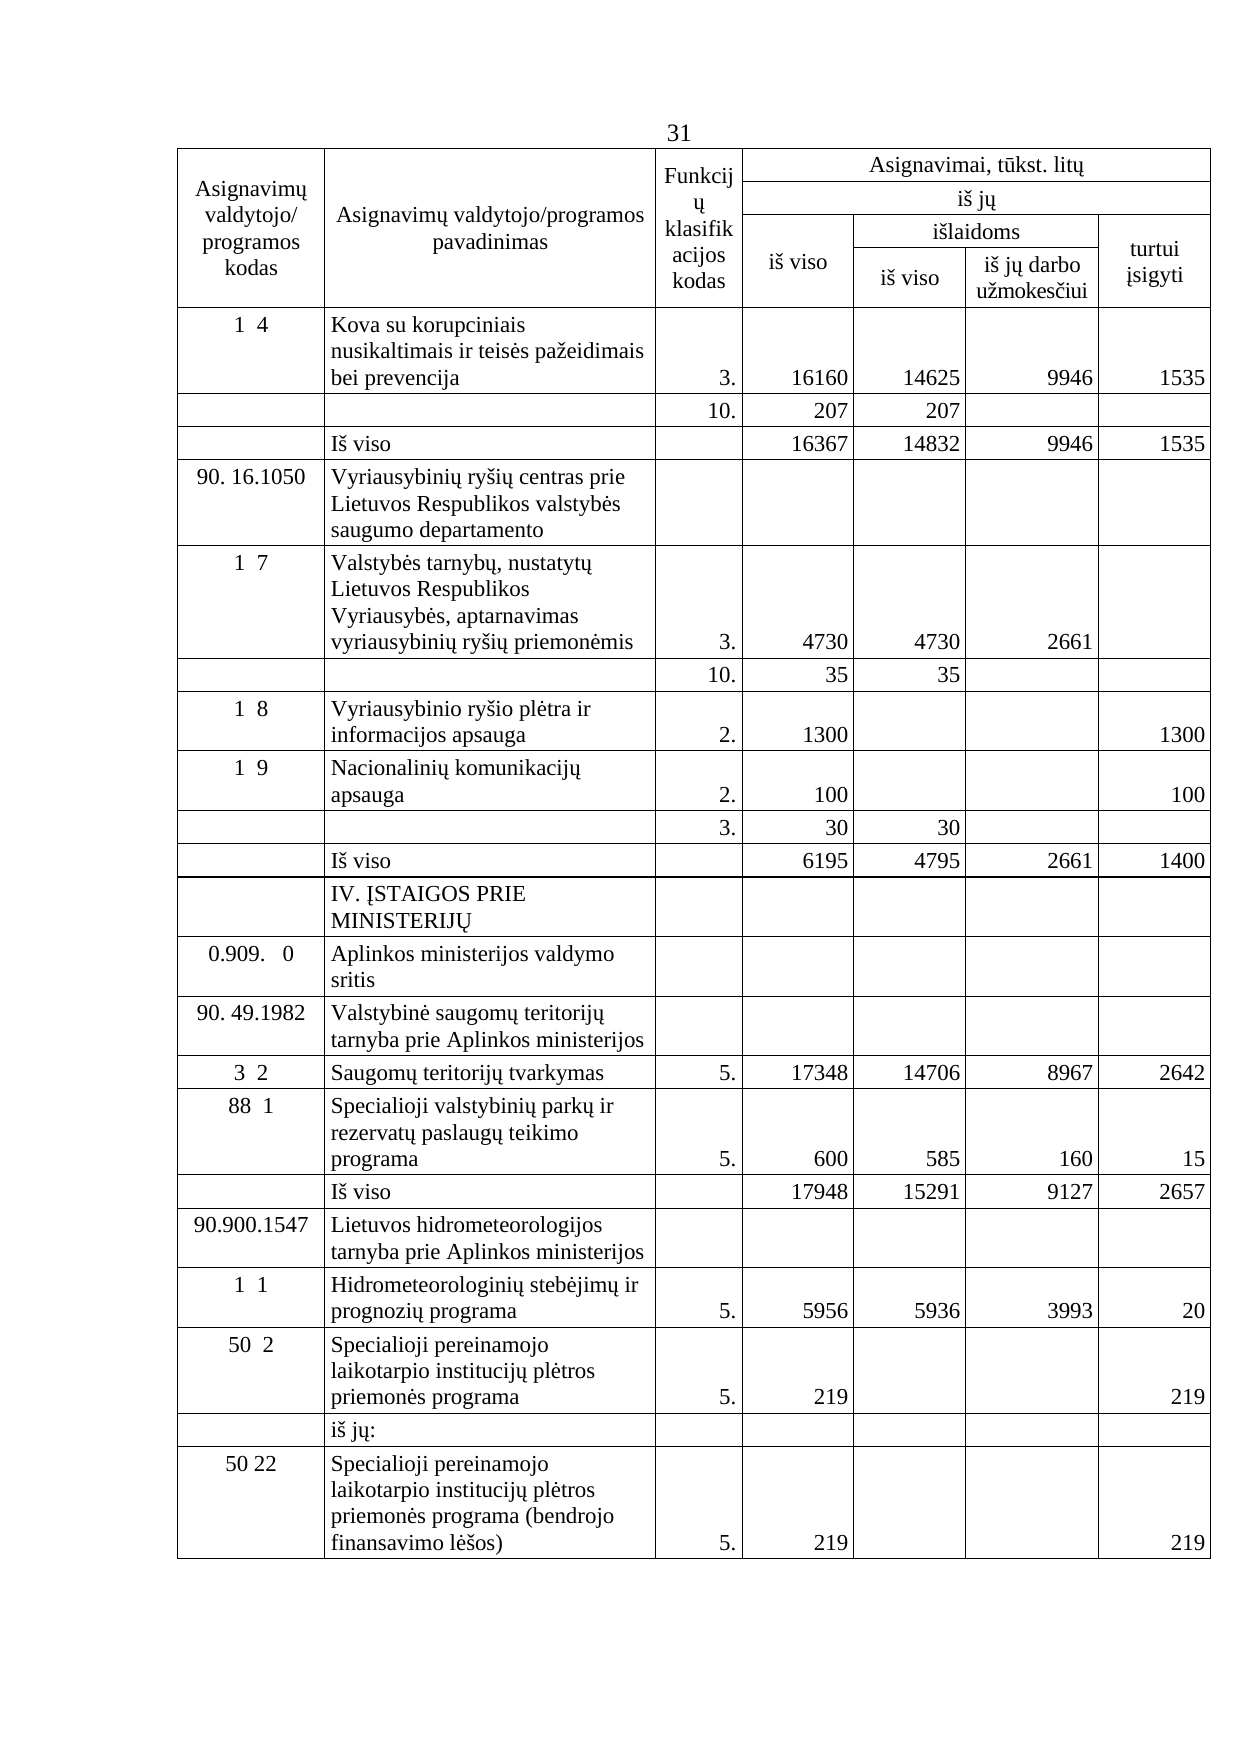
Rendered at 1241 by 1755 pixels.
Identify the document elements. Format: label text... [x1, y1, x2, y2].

table_cell 2661 [966, 546, 1098, 657]
table_cell 219 [1099, 1328, 1210, 1413]
table_cell 1300 [743, 692, 853, 750]
table_cell 1 7 [178, 546, 324, 657]
table_cell 3. [656, 811, 742, 843]
table_cell [854, 692, 965, 750]
table_cell 1 4 [178, 308, 324, 393]
table_cell 90. 16.1050 [178, 460, 324, 545]
table_cell 3 2 [178, 1056, 324, 1088]
table_cell [743, 460, 853, 545]
table_cell 2. [656, 751, 742, 810]
table_cell iš viso [854, 248, 965, 307]
table_cell 10. [656, 394, 742, 426]
table_cell 50 22 [178, 1447, 324, 1558]
table_cell 35 [743, 659, 853, 691]
table_cell Lietuvos hidrometeorologijos tarnyba prie Aplinkos ministerijos [325, 1209, 655, 1267]
table_cell [178, 659, 324, 691]
table_cell Iš viso [325, 1175, 655, 1207]
table_cell [966, 394, 1098, 426]
table_cell [325, 394, 655, 426]
table_cell 14832 [854, 427, 965, 459]
table_cell 4730 [854, 546, 965, 657]
table_cell 219 [743, 1447, 853, 1558]
table_cell Valstybinė saugomų teritorijų tarnyba prie Aplinkos ministerijos [325, 997, 655, 1055]
table_cell [1099, 878, 1210, 936]
table_cell [854, 997, 965, 1055]
table_cell 5. [656, 1268, 742, 1327]
table_cell [743, 1209, 853, 1267]
table_cell iš jų [743, 182, 1210, 214]
table_cell 14706 [854, 1056, 965, 1088]
table_cell 1535 [1099, 427, 1210, 459]
table_cell 1300 [1099, 692, 1210, 750]
table_cell [1099, 1209, 1210, 1267]
table_cell 90.900.1547 [178, 1209, 324, 1267]
table_cell 160 [966, 1089, 1098, 1174]
table_cell [743, 878, 853, 936]
table_cell 4795 [854, 844, 965, 876]
table_cell 90. 49.1982 [178, 997, 324, 1055]
table_cell [743, 1414, 853, 1446]
table_cell Kova su korupciniais nusikaltimais ir teisės pažeidimais bei prevencija [325, 308, 655, 393]
table_cell [966, 1328, 1098, 1413]
table_cell 15291 [854, 1175, 965, 1207]
table_cell [1099, 997, 1210, 1055]
table_header Funkcijų klasifikacijos kodas [656, 149, 742, 307]
table_cell 20 [1099, 1268, 1210, 1327]
table_cell [966, 997, 1098, 1055]
table_cell turtui įsigyti [1099, 215, 1210, 307]
table_cell [854, 1328, 965, 1413]
table_cell 9946 [966, 308, 1098, 393]
table_cell Iš viso [325, 427, 655, 459]
table_cell [854, 751, 965, 810]
table_cell iš viso [743, 215, 853, 307]
table_cell 2. [656, 692, 742, 750]
table_cell 219 [743, 1328, 853, 1413]
table_cell 5. [656, 1089, 742, 1174]
table_cell [743, 997, 853, 1055]
table_cell [1099, 394, 1210, 426]
table_cell [325, 659, 655, 691]
table_cell 17948 [743, 1175, 853, 1207]
table_cell Saugomų teritorijų tvarkymas [325, 1056, 655, 1088]
table_cell [1099, 811, 1210, 843]
table_cell iš jų darbo užmokesčiui [966, 248, 1098, 307]
table_cell 5. [656, 1328, 742, 1413]
table_cell 9127 [966, 1175, 1098, 1207]
table_cell Specialioji valstybinių parkų ir rezervatų paslaugų teikimo programa [325, 1089, 655, 1174]
table_cell 16367 [743, 427, 853, 459]
table_cell [656, 1209, 742, 1267]
table_cell iš jų: [325, 1414, 655, 1446]
table_cell 5. [656, 1056, 742, 1088]
table_cell 6195 [743, 844, 853, 876]
table_cell 1 1 [178, 1268, 324, 1327]
table_cell Aplinkos ministerijos valdymo sritis [325, 937, 655, 996]
table_cell [966, 1447, 1098, 1558]
table_cell [178, 844, 324, 876]
table_cell [656, 460, 742, 545]
table_cell [656, 878, 742, 936]
table_cell [656, 1414, 742, 1446]
table_cell Hidrometeorologinių stebėjimų ir prognozių programa [325, 1268, 655, 1327]
table_cell [656, 1175, 742, 1207]
table_cell [656, 937, 742, 996]
table_cell 17348 [743, 1056, 853, 1088]
table_cell [1099, 937, 1210, 996]
table_cell 207 [743, 394, 853, 426]
table_cell 50 2 [178, 1328, 324, 1413]
table_cell IV. ĮSTAIGOS PRIE MINISTERIJŲ [325, 878, 655, 936]
table_cell 100 [743, 751, 853, 810]
table_cell 5956 [743, 1268, 853, 1327]
table_cell [966, 811, 1098, 843]
table_cell [1099, 659, 1210, 691]
table_header Asignavimų valdytojo/programos pavadinimas [325, 149, 655, 307]
table_cell Nacionalinių komunikacijų apsauga [325, 751, 655, 810]
table_cell [656, 997, 742, 1055]
table_cell 9946 [966, 427, 1098, 459]
table_cell Specialioji pereinamojo laikotarpio institucijų plėtros priemonės programa (bendrojo finansavimo lėšos) [325, 1447, 655, 1558]
table_cell Valstybės tarnybų, nustatytų Lietuvos Respublikos Vyriausybės, aptarnavimas vyriausybinių ryšių priemonėmis [325, 546, 655, 657]
table_cell [178, 811, 324, 843]
table_cell [966, 1414, 1098, 1446]
table_cell [656, 844, 742, 876]
table_cell [966, 692, 1098, 750]
table_cell [1099, 460, 1210, 545]
table_cell 2642 [1099, 1056, 1210, 1088]
table_cell 30 [854, 811, 965, 843]
table_cell [743, 937, 853, 996]
table_cell [178, 427, 324, 459]
table_cell 600 [743, 1089, 853, 1174]
table_cell 4730 [743, 546, 853, 657]
table_cell [178, 1414, 324, 1446]
table_cell Vyriausybinių ryšių centras prie Lietuvos Respublikos valstybės saugumo departamento [325, 460, 655, 545]
table_cell 30 [743, 811, 853, 843]
table_cell [178, 878, 324, 936]
table_cell [966, 1209, 1098, 1267]
table_cell [854, 937, 965, 996]
table_cell 16160 [743, 308, 853, 393]
table_cell 3. [656, 308, 742, 393]
table_cell 1400 [1099, 844, 1210, 876]
table_cell 5936 [854, 1268, 965, 1327]
table_cell 207 [854, 394, 965, 426]
table_cell 5. [656, 1447, 742, 1558]
table_cell 8967 [966, 1056, 1098, 1088]
table_cell Iš viso [325, 844, 655, 876]
table_cell 219 [1099, 1447, 1210, 1558]
table_cell 14625 [854, 308, 965, 393]
table_cell 2661 [966, 844, 1098, 876]
table_cell [1099, 1414, 1210, 1446]
table_cell 1 8 [178, 692, 324, 750]
table_cell 0.909. 0 [178, 937, 324, 996]
table_cell [178, 1175, 324, 1207]
table_cell [1099, 546, 1210, 657]
table_cell 10. [656, 659, 742, 691]
table_cell [854, 1414, 965, 1446]
table_cell [854, 1209, 965, 1267]
table_cell [656, 427, 742, 459]
table_cell [966, 460, 1098, 545]
table_cell 3993 [966, 1268, 1098, 1327]
table_cell [966, 659, 1098, 691]
table_cell [966, 878, 1098, 936]
table_header Asignavimai, tūkst. litų [743, 149, 1210, 181]
table_cell 1 9 [178, 751, 324, 810]
table_cell išlaidoms [854, 215, 1098, 247]
table_cell 1535 [1099, 308, 1210, 393]
table_cell [854, 460, 965, 545]
table_cell [178, 394, 324, 426]
table_cell 88 1 [178, 1089, 324, 1174]
table_cell Specialioji pereinamojo laikotarpio institucijų plėtros priemonės programa [325, 1328, 655, 1413]
table_cell 3. [656, 546, 742, 657]
table_header Asignavimų valdytojo/ programos kodas [178, 149, 324, 307]
table_cell [325, 811, 655, 843]
table_cell 35 [854, 659, 965, 691]
table_cell [966, 751, 1098, 810]
table_cell [966, 937, 1098, 996]
table_cell 100 [1099, 751, 1210, 810]
table_cell 15 [1099, 1089, 1210, 1174]
table_cell [854, 878, 965, 936]
table_cell 585 [854, 1089, 965, 1174]
table_cell 2657 [1099, 1175, 1210, 1207]
table_cell [854, 1447, 965, 1558]
table_cell Vyriausybinio ryšio plėtra ir informacijos apsauga [325, 692, 655, 750]
